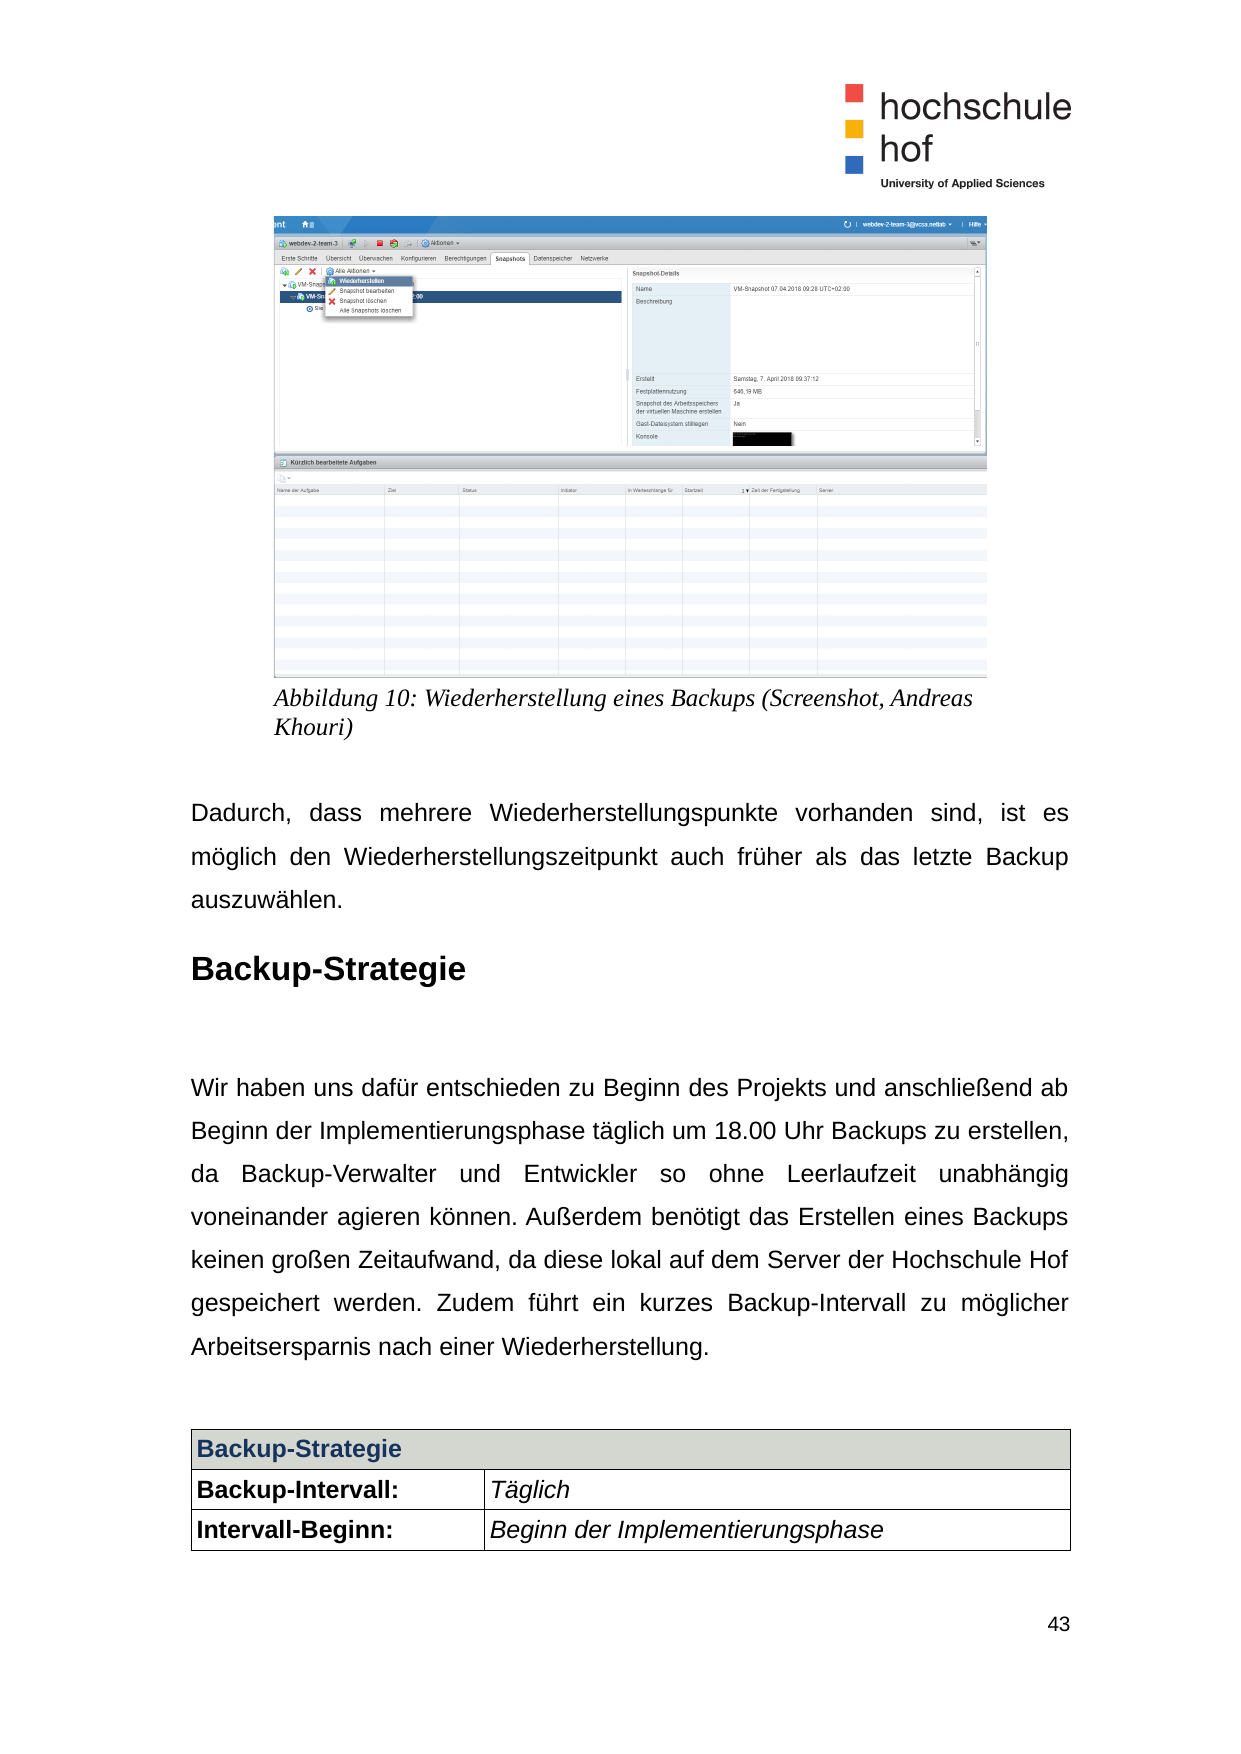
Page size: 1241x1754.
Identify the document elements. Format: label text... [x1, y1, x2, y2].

text Abbildung 10: Wiederherstellung eines Backups (Screenshot, Andreas Khouri) [274, 678, 987, 741]
table_cell Täglich [485, 1470, 1070, 1509]
table_header Backup-Strategie [192, 1430, 1070, 1469]
text Dadurch, dass mehrere Wiederherstellungspunkte vorhanden sind, ist es möglich den Wiederherstellungszeitpunkt auch früher als das letzte Backup auszuwählen. [191, 798, 1070, 913]
table_cell Intervall-Beginn: [192, 1510, 484, 1549]
picture [845, 84, 1071, 189]
picture [273, 216, 987, 678]
subtitle Backup-Strategie [191, 948, 1070, 987]
text Wir haben uns dafür entschieden zu Beginn des Projekts und anschließend ab Beginn der Implementierungsphase täglich um 18.00 Uhr Backups zu erstellen, da Backup-Verwalter und Entwickler so ohne Leerlaufzeit unabhängig voneinander agieren können. Außerdem benötigt das Erstellen eines Backups keinen großen Zeitaufwand, da diese lokal auf dem Server der Hochschule Hof gespeichert werden. Zudem führt ein kurzes Backup-Intervall zu möglicher Arbeitsersparnis nach einer Wiederherstellung. [191, 1073, 1070, 1360]
table_cell Beginn der Implementierungsphase [485, 1510, 1070, 1549]
table_cell Backup-Intervall: [192, 1470, 484, 1509]
